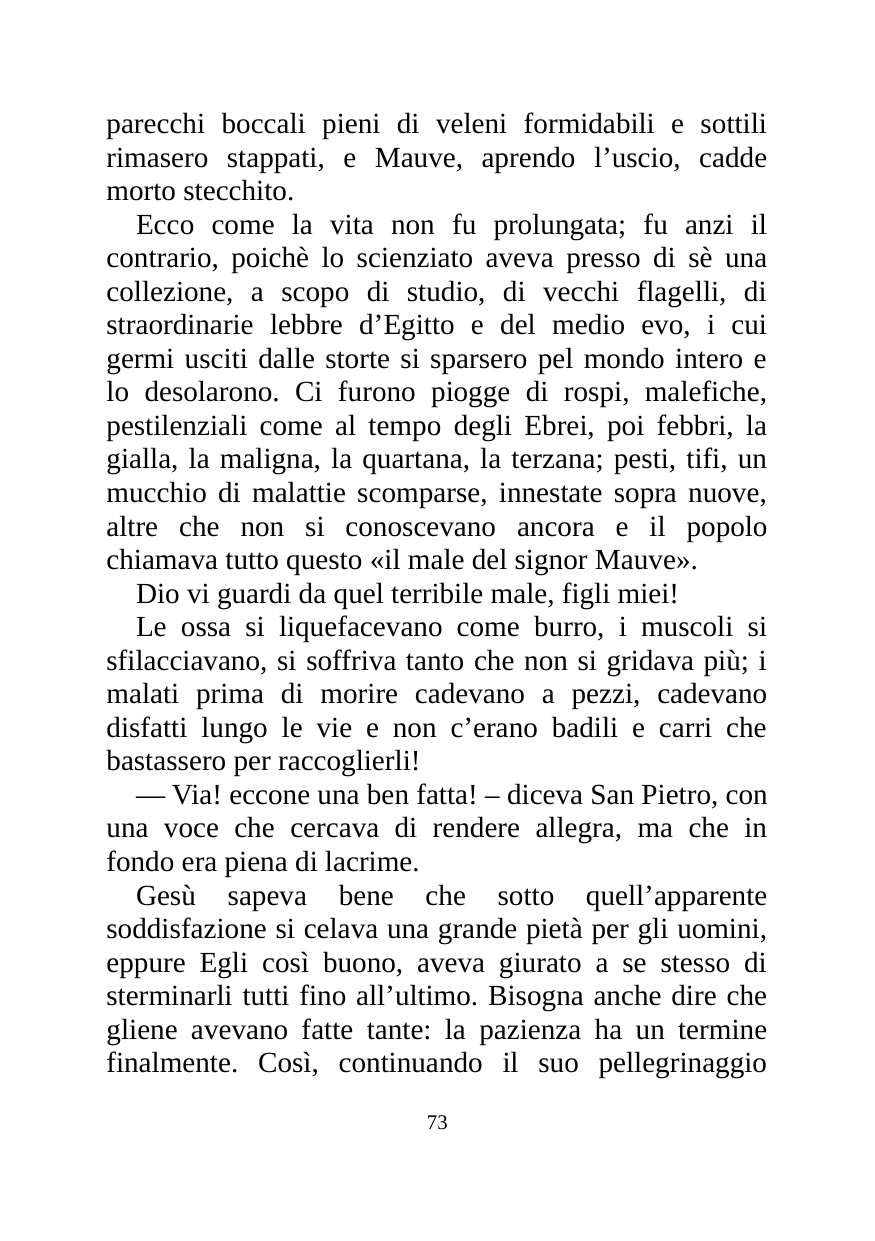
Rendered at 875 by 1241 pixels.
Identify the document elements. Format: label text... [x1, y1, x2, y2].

text Dio vi guardi da quel terribile male, figli miei! [106, 576, 768, 609]
text — Via! eccone una ben fatta! – diceva San Pietro, con una voce che cercava di rendere allegra, ma che in fondo era piena di lacrime. [106, 777, 768, 878]
text Gesù sapeva bene che sotto quell’apparente soddisfazione si celava una grande pietà per gli uomini, eppure Egli così buono, aveva giurato a se stesso di sterminarli tutti fino all’ultimo. Bisogna anche dire che gliene avevano fatte tante: la pazienza ha un termine finalmente. Così, continuando il suo pellegrinaggio [106, 878, 768, 1079]
text Le ossa si liquefacevano come burro, i muscoli si sfilacciavano, si soffriva tanto che non si gridava più; i malati prima di morire cadevano a pezzi, cadevano disfatti lungo le vie e non c’erano badili e carri che bastassero per raccoglierli! [106, 609, 768, 777]
text parecchi boccali pieni di veleni formidabili e sottili rimasero stappati, e Mauve, aprendo l’uscio, cadde morto stecchito. [106, 106, 768, 207]
text Ecco come la vita non fu prolungata; fu anzi il contrario, poichè lo scienziato aveva presso di sè una collezione, a scopo di studio, di vecchi flagelli, di straordinarie lebbre d’Egitto e del medio evo, i cui germi usciti dalle storte si sparsero pel mondo intero e lo desolarono. Ci furono piogge di rospi, malefiche, pestilenziali come al tempo degli Ebrei, poi febbri, la gialla, la maligna, la quartana, la terzana; pesti, tifi, un mucchio di malattie scomparse, innestate sopra nuove, altre che non si conoscevano ancora e il popolo chiamava tutto questo «il male del signor Mauve». [106, 207, 768, 576]
